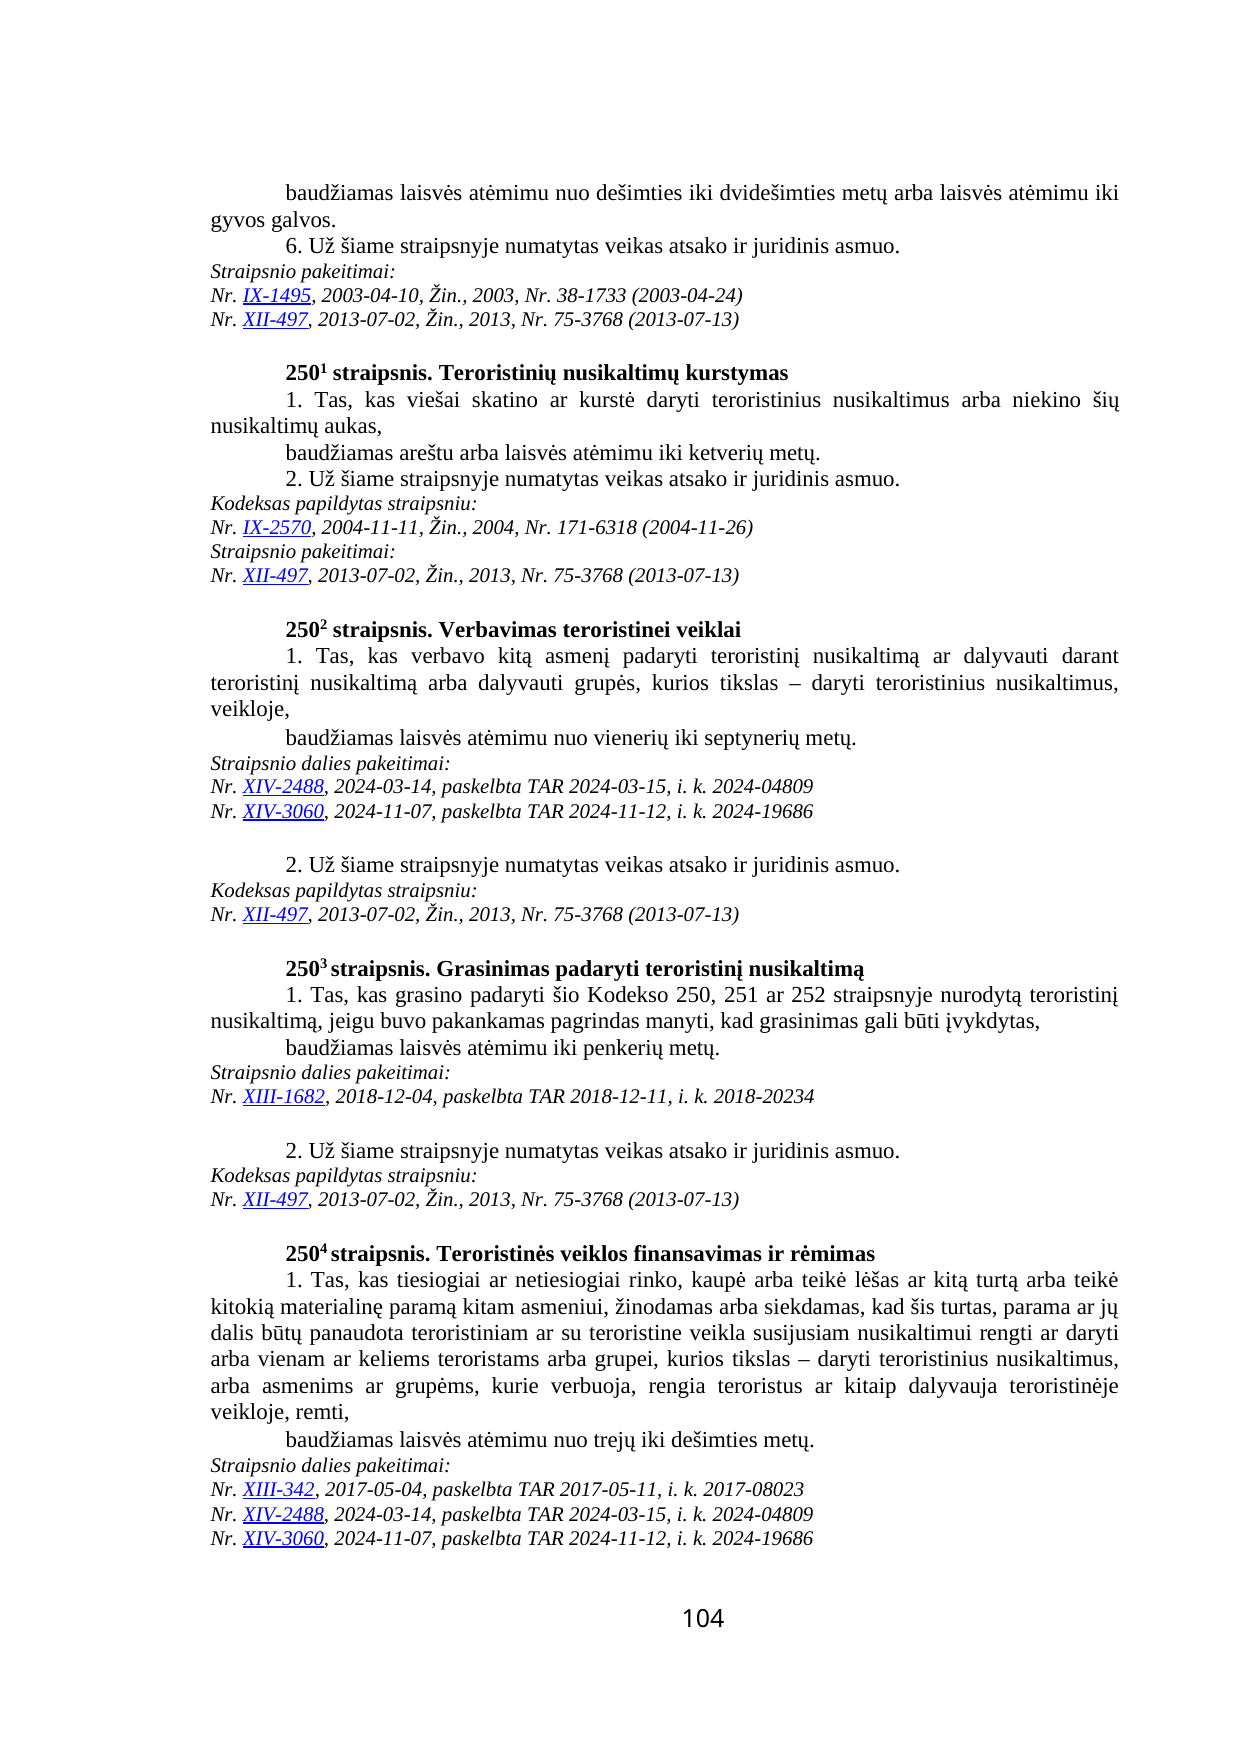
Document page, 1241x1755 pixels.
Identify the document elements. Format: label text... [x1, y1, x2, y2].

text 2502 straipsnis. Verbavimas teroristinei veiklai [210, 616, 1120, 643]
text Straipsnio dalies pakeitimai: [210, 1453, 1120, 1477]
text Straipsnio pakeitimai: [210, 539, 1120, 563]
text 1. Tas, kas verbavo kitą asmenį padaryti teroristinį nusikaltimą ar dalyvauti darant teroristinį nusikaltimą arba dalyvauti grupės, kurios tikslas – daryti teroristinius nusikaltimus, veikloje, [210, 643, 1120, 722]
text Nr. XIII-1682, 2018-12-04, paskelbta TAR 2018-12-11, i. k. 2018-20234 [210, 1084, 1120, 1108]
text Nr. XII-497, 2013-07-02, Žin., 2013, Nr. 75-3768 (2013-07-13) [210, 563, 1120, 587]
text Kodeksas papildytas straipsniu: [210, 878, 1120, 902]
text Nr. IX-2570, 2004-11-11, Žin., 2004, Nr. 171-6318 (2004-11-26) [210, 515, 1120, 539]
text Straipsnio dalies pakeitimai: [210, 1060, 1120, 1084]
text Nr. XIV-3060, 2024-11-07, paskelbta TAR 2024-11-12, i. k. 2024-19686 [210, 798, 1120, 823]
text Straipsnio pakeitimai: [210, 258, 1120, 283]
text 2. Už šiame straipsnyje numatytas veikas atsako ir juridinis asmuo. [210, 465, 1120, 491]
text Nr. XII-497, 2013-07-02, Žin., 2013, Nr. 75-3768 (2013-07-13) [210, 307, 1120, 331]
text Nr. XIV-3060, 2024-11-07, paskelbta TAR 2024-11-12, i. k. 2024-19686 [210, 1526, 1120, 1549]
text 6. Už šiame straipsnyje numatytas veikas atsako ir juridinis asmuo. [210, 232, 1120, 258]
text baudžiamas laisvės atėmimu nuo vienerių iki septynerių metų. [210, 722, 1120, 750]
text Straipsnio dalies pakeitimai: [210, 750, 1120, 774]
text 2. Už šiame straipsnyje numatytas veikas atsako ir juridinis asmuo. [210, 851, 1120, 878]
text 1. Tas, kas grasino padaryti šio Kodekso 250, 251 ar 252 straipsnyje nurodytą teroristinį nusikaltimą, jeigu buvo pakankamas pagrindas manyti, kad grasinimas gali būti įvykdytas, [210, 981, 1120, 1034]
text baudžiamas areštu arba laisvės atėmimu iki ketverių metų. [210, 438, 1120, 465]
text Nr. XII-497, 2013-07-02, Žin., 2013, Nr. 75-3768 (2013-07-13) [210, 902, 1120, 926]
text Kodeksas papildytas straipsniu: [210, 1163, 1120, 1187]
text Nr. IX-1495, 2003-04-10, Žin., 2003, Nr. 38-1733 (2003-04-24) [210, 283, 1120, 307]
text baudžiamas laisvės atėmimu nuo trejų iki dešimties metų. [210, 1424, 1120, 1453]
text 1. Tas, kas tiesiogiai ar netiesiogiai rinko, kaupė arba teikė lėšas ar kitą turtą arba teikė kitokią materialinę paramą kitam asmeniui, žinodamas arba siekdamas, kad šis turtas, parama ar jų dalis būtų panaudota teroristiniam ar su teroristine veikla susijusiam nusikaltimui rengti ar daryti arba vienam ar keliems teroristams arba grupei, kurios tikslas – daryti teroristinius nusikaltimus, arba asmenims ar grupėms, kurie verbuoja, rengia teroristus ar kitaip dalyvauja teroristinėje veikloje, remti, [210, 1266, 1120, 1424]
text Nr. XIV-2488, 2024-03-14, paskelbta TAR 2024-03-15, i. k. 2024-04809 [210, 774, 1120, 798]
text 2. Už šiame straipsnyje numatytas veikas atsako ir juridinis asmuo. [210, 1137, 1120, 1163]
text baudžiamas laisvės atėmimu iki penkerių metų. [210, 1034, 1120, 1060]
text Nr. XIII-342, 2017-05-04, paskelbta TAR 2017-05-11, i. k. 2017-08023 [210, 1477, 1120, 1501]
text Nr. XII-497, 2013-07-02, Žin., 2013, Nr. 75-3768 (2013-07-13) [210, 1187, 1120, 1211]
text 2501 straipsnis. Teroristinių nusikaltimų kurstymas [210, 359, 1120, 386]
text 1. Tas, kas viešai skatino ar kurstė daryti teroristinius nusikaltimus arba niekino šių nusikaltimų aukas, [210, 386, 1120, 438]
text Nr. XIV-2488, 2024-03-14, paskelbta TAR 2024-03-15, i. k. 2024-04809 [210, 1501, 1120, 1526]
text 2503 straipsnis. Grasinimas padaryti teroristinį nusikaltimą [210, 954, 1120, 981]
text Kodeksas papildytas straipsniu: [210, 491, 1120, 515]
text baudžiamas laisvės atėmimu nuo dešimties iki dvidešimties metų arba laisvės atėmimu iki gyvos galvos. [210, 179, 1120, 232]
text 2504 straipsnis. Teroristinės veiklos finansavimas ir rėmimas [210, 1240, 1120, 1266]
